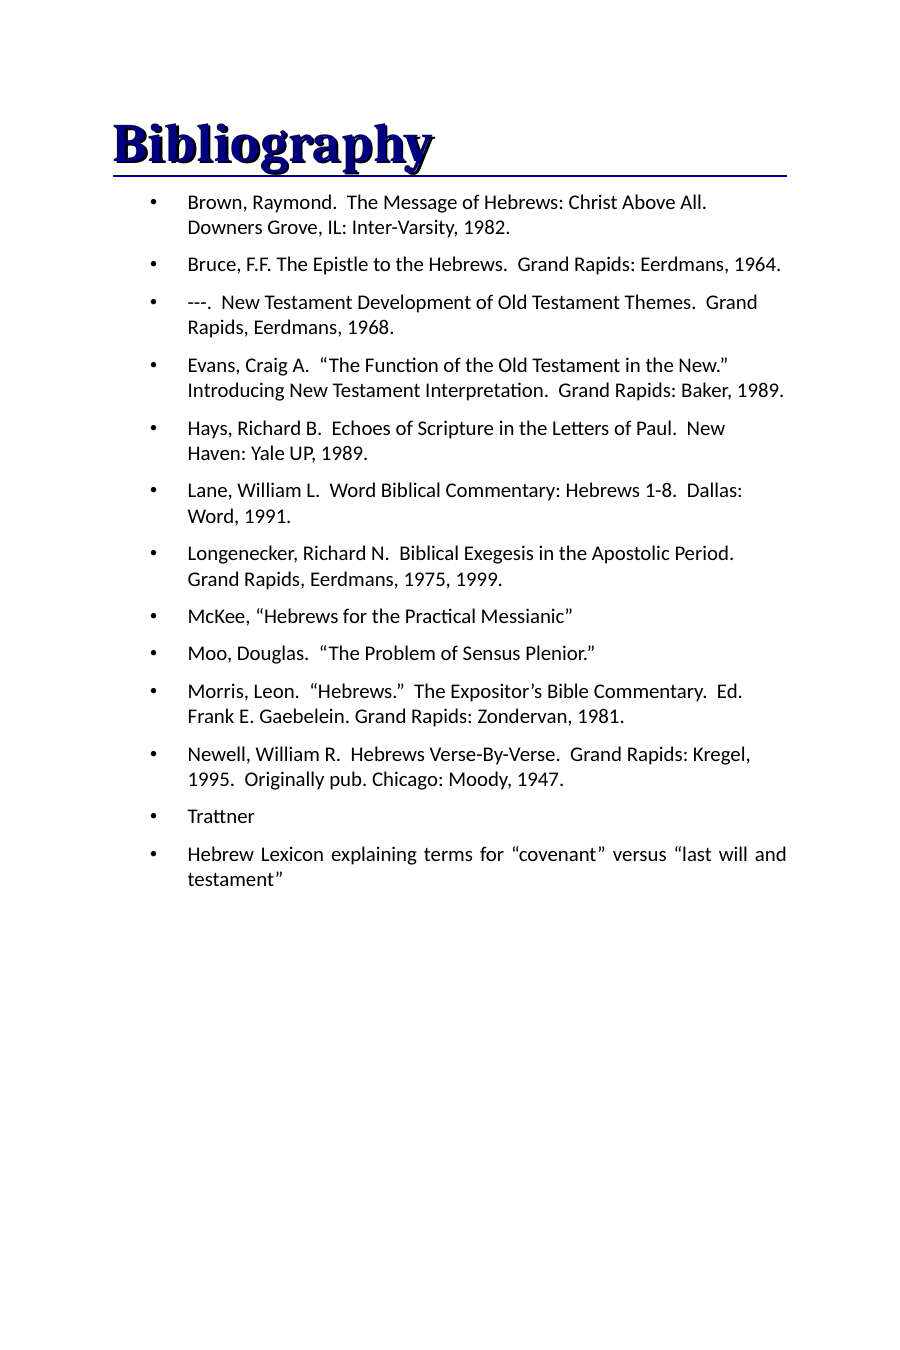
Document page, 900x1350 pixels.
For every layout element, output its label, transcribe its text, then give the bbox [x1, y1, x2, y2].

list Morris, Leon. “Hebrews.” The Expositor’s Bible Commentary. Ed. Frank E. Gaebelein. Grand Rapids: Zondervan, 1981. [150, 678, 787, 729]
list Longenecker, Richard N. Biblical Exegesis in the Apostolic Period. Grand Rapids, Eerdmans, 1975, 1999. [150, 540, 787, 591]
list Moo, Douglas. “The Problem of Sensus Plenior.” [150, 641, 787, 666]
title Bibliography [112, 112, 787, 177]
list Trattner [150, 803, 787, 829]
list Brown, Raymond. The Message of Hebrews: Christ Above All. Downers Grove, IL: Inter-Varsity, 1982. [150, 189, 787, 240]
list Bruce, F.F. The Epistle to the Hebrews. Grand Rapids: Eerdmans, 1964. [150, 252, 787, 277]
list Lane, William L. Word Biblical Commentary: Hebrews 1-8. Dallas: Word, 1991. [150, 477, 787, 528]
list McKee, “Hebrews for the Practical Messianic” [150, 603, 787, 628]
list ---. New Testament Development of Old Testament Themes. Grand Rapids, Eerdmans, 1968. [150, 289, 787, 340]
list Hays, Richard B. Echoes of Scripture in the Letters of Paul. New Haven: Yale UP, 1989. [150, 415, 787, 466]
list Evans, Craig A. “The Function of the Old Testament in the New.” Introducing New Testament Interpretation. Grand Rapids: Baker, 1989. [150, 352, 787, 403]
list Newell, William R. Hebrews Verse-By-Verse. Grand Rapids: Kregel, 1995. Originally pub. Chicago: Moody, 1947. [150, 741, 787, 792]
list Hebrew Lexicon explaining terms for “covenant” versus “last will and testament” [150, 841, 787, 892]
